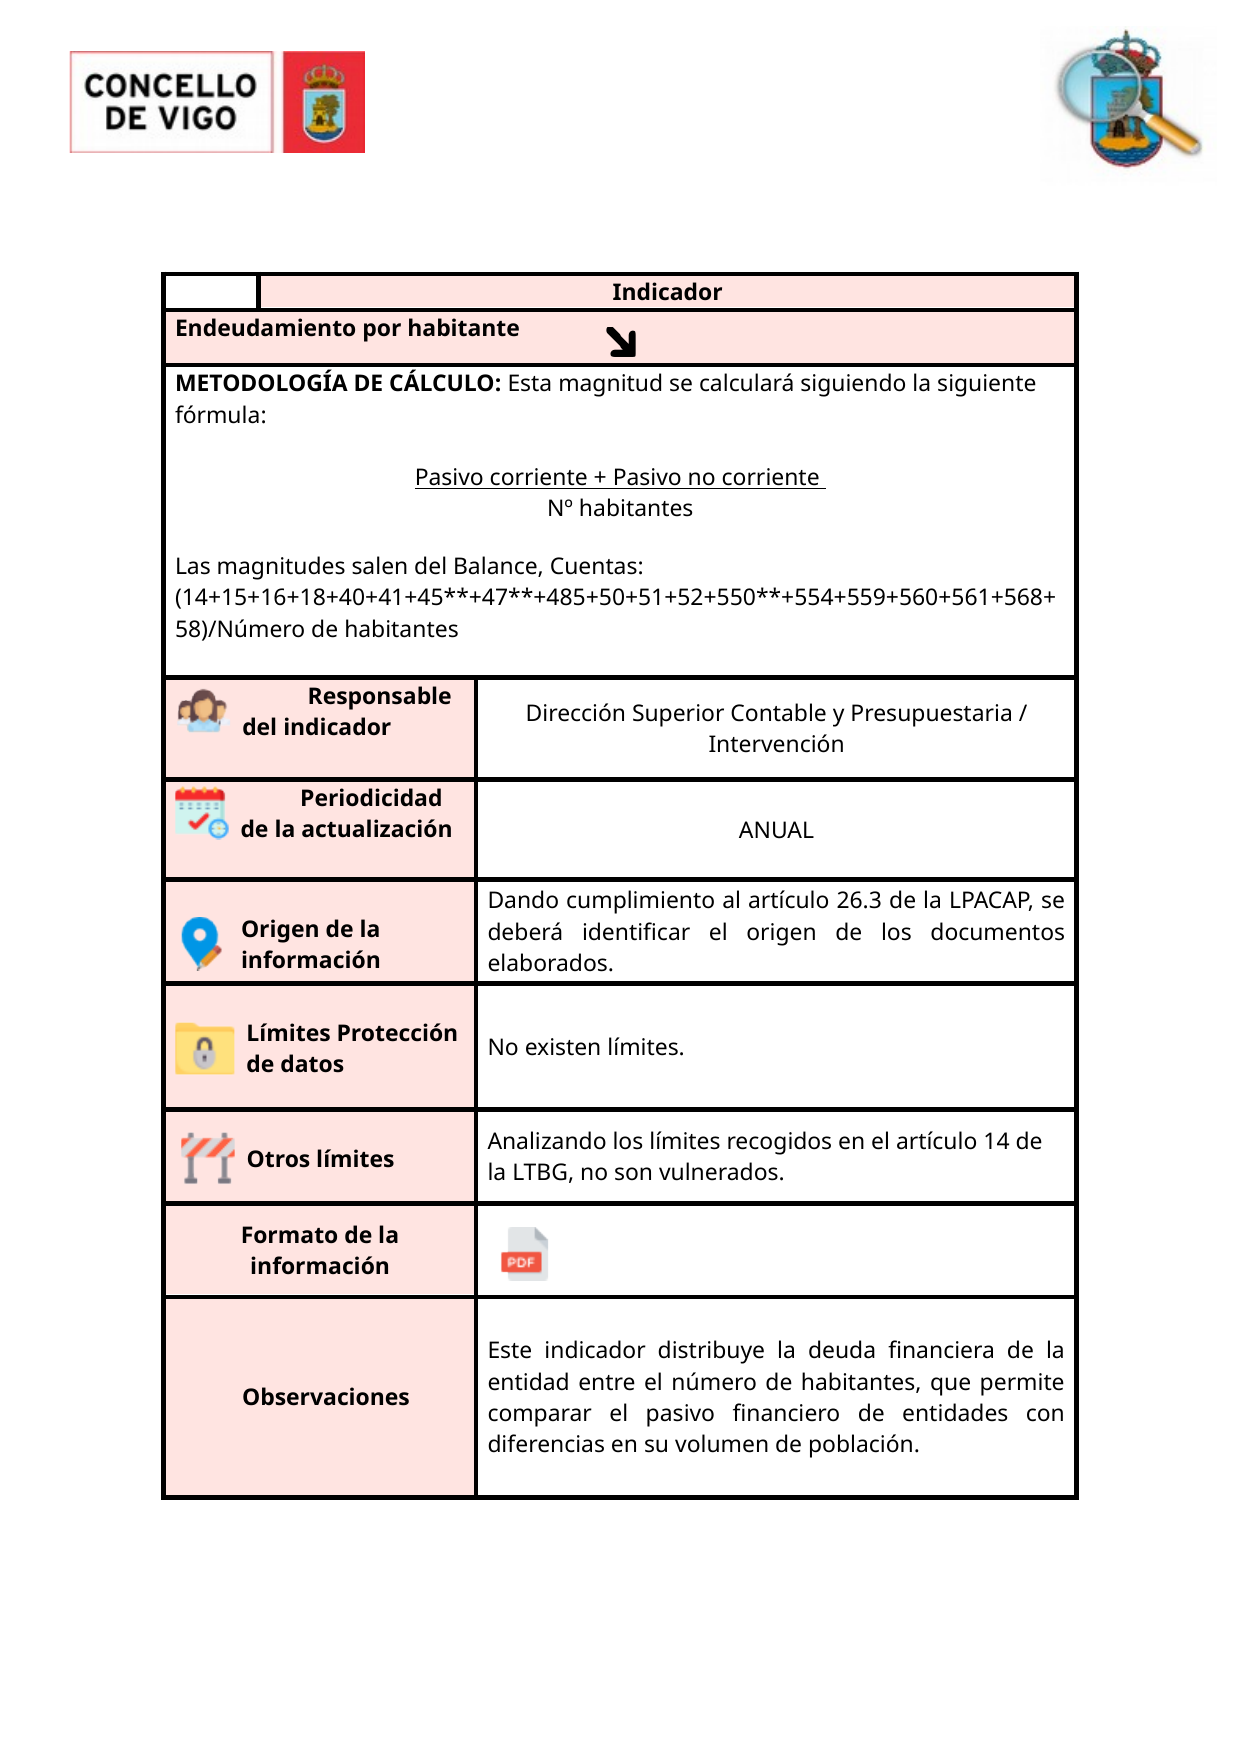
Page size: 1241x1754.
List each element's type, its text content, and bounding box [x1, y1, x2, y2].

table_cell Periodicidad de la actualización [166, 782, 474, 877]
table_cell Endeudamiento por habitante [166, 312, 1074, 363]
table_cell Este indicador distribuye la deuda financiera de la entidad entre el número de habitantes, que permite comparar el pasivo financiero de entidades con diferencias en su volumen de población. [478, 1299, 1074, 1495]
table_cell Analizando los límites recogidos en el artículo 14 de la LTBG, no son vulnerados. [478, 1112, 1074, 1201]
picture [1040, 26, 1218, 186]
table_cell Origen de la información [166, 882, 474, 981]
picture [175, 1019, 235, 1079]
table_cell [478, 1206, 1074, 1294]
picture [606, 327, 636, 357]
picture [175, 786, 229, 840]
table_cell Formato de la información [166, 1206, 474, 1294]
picture [177, 684, 231, 738]
picture [175, 917, 229, 971]
table_cell Otros límites [166, 1112, 474, 1201]
table_cell Límites Protección de datos [166, 986, 474, 1107]
table_cell METODOLOGÍA DE CÁLCULO: Esta magnitud se calculará siguiendo la siguiente fórmula: Pasivo corriente + Pasivo no corriente Nº habitantes Las magnitudes salen del Balance, Cuentas: (14+15+16+18+40+41+45**+47**+485+50+51+52+550**+554+559+560+561+568+58)/Número de habitantes [166, 367, 1074, 675]
table_header Indicador [261, 276, 1074, 307]
table_cell No existen límites. [478, 986, 1074, 1107]
table_cell Responsable del indicador [166, 680, 474, 777]
table_cell ANUAL [478, 782, 1074, 877]
table_cell Dirección Superior Contable y Presupuestaria / Intervención [478, 680, 1074, 777]
picture [181, 1132, 235, 1186]
picture [193, 929, 207, 941]
table_header [166, 276, 256, 307]
table_cell Observaciones [166, 1299, 474, 1495]
picture [69, 51, 365, 153]
table_cell Dando cumplimiento al artículo 26.3 de la LPACAP, se deberá identificar el origen de los documentos elaborados. [478, 882, 1074, 981]
picture [498, 1227, 552, 1281]
